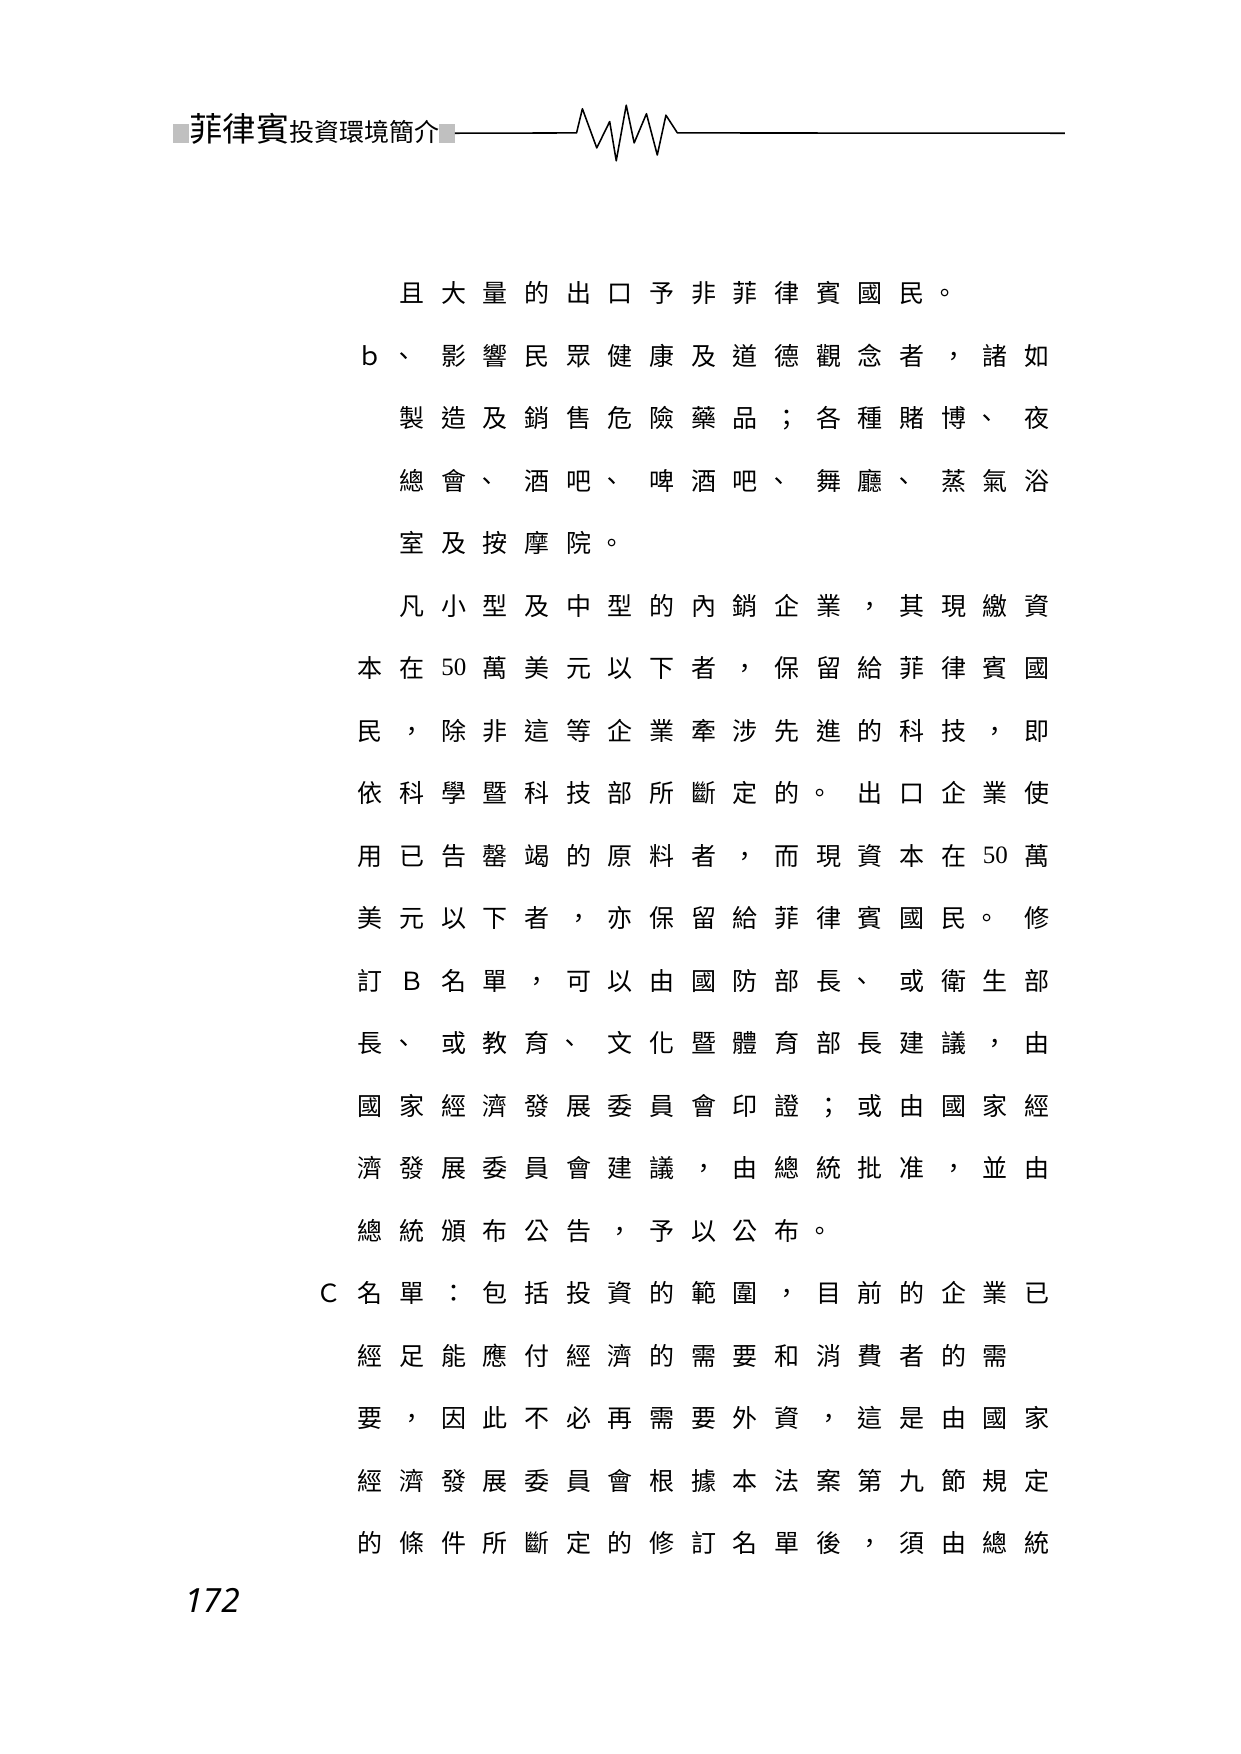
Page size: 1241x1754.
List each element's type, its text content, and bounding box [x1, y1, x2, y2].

text ｂ、影響民眾健康及道德觀念者，諸如製造及銷售危險藥品；各種賭博、夜總會、酒吧、啤酒吧、舞廳、蒸氣浴室及按摩院。 [330, 313, 1058, 563]
text 凡小型及中型的內銷企業，其現繳資本在50萬美元以下者，保留給菲律賓國民，除非這等企業牽涉先進的科技，即依科學暨科技部所斷定的。出口企業使用已告罄竭的原料者，而現資本在50萬美元以下者，亦保留給菲律賓國民。修訂Ｂ名單，可以由國防部長、或衛生部長、或教育、文化暨體育部長建議，由國家經濟發展委員會印證；或由國家經濟發展委員會建議，由總統批准，並由總統頒布公告，予以公布。 [330, 563, 1058, 1250]
text 且大量的出口予非菲律賓國民。 [330, 250, 1058, 313]
text Ｃ名單：包括投資的範圍，目前的企業已經足能應付經濟的需要和消費者的需要，因此不必再需要外資，這是由國家經濟發展委員會根據本法案第九節規定的條件所斷定的修訂名單後，須由總統 [305, 1250, 1058, 1563]
